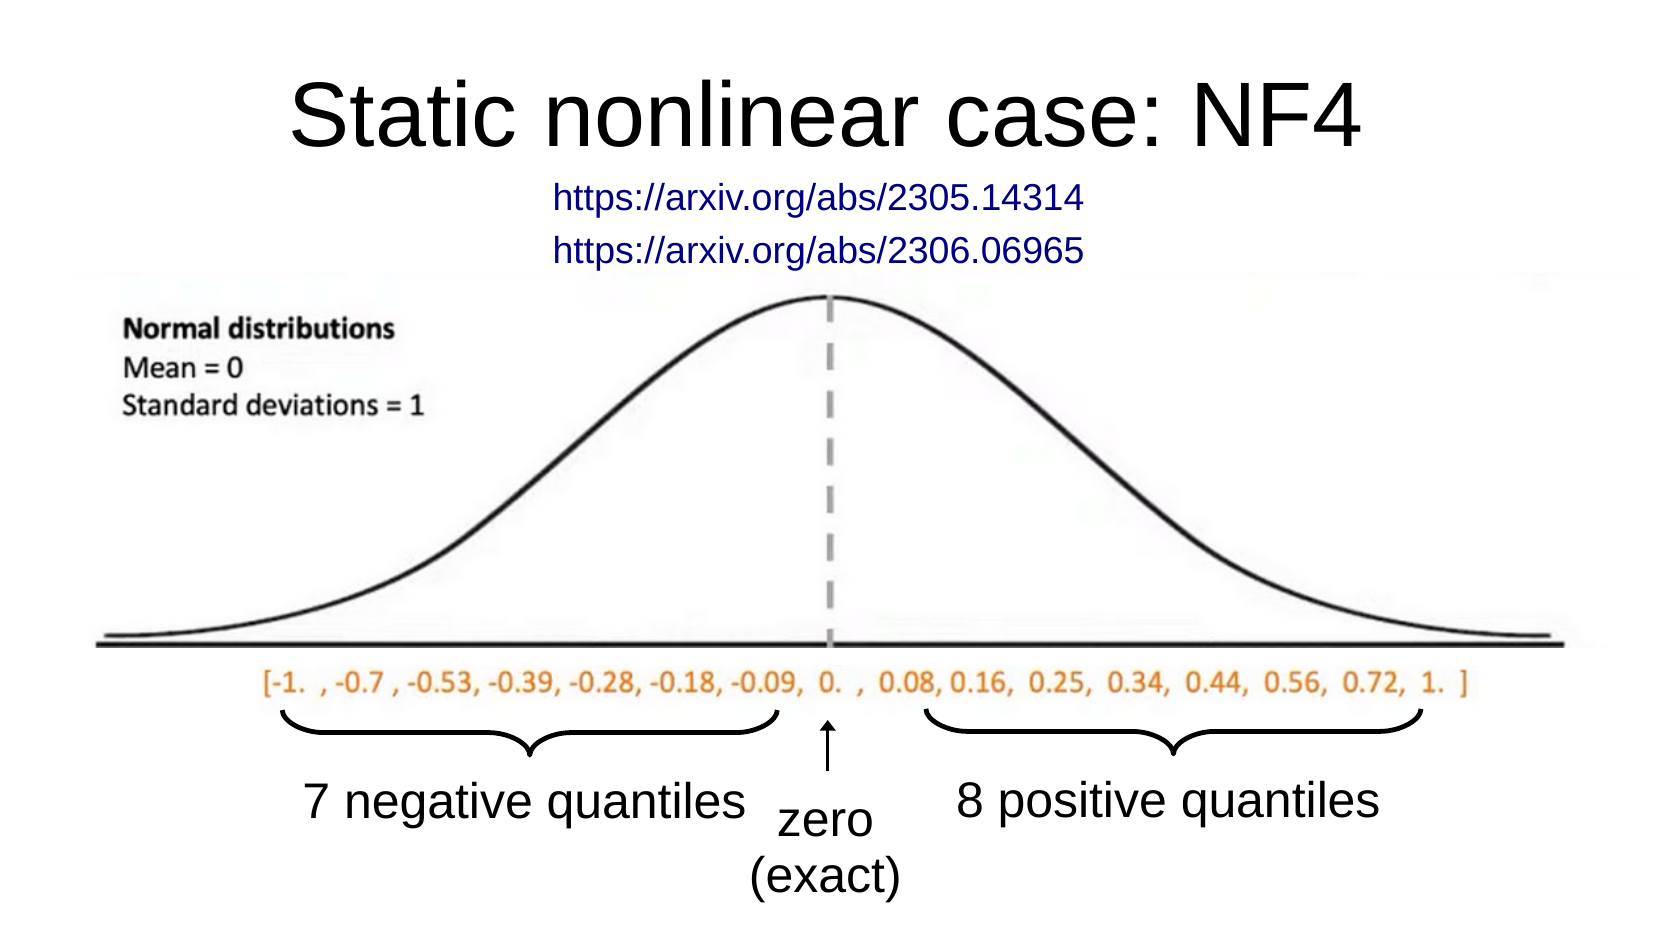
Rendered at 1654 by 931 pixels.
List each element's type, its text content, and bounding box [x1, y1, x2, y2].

text_box 8 positive quantiles [909, 764, 1428, 854]
text_box 7 negative quantiles [265, 766, 784, 856]
text_box https://arxiv.org/abs/2305.14314 [537, 168, 1100, 226]
title Static nonlinear case: NF4 [82, 37, 1571, 193]
text_box zero (exact) [720, 783, 931, 931]
picture [255, 665, 1479, 715]
text_box https://arxiv.org/abs/2306.06965 [513, 222, 1135, 272]
picture [58, 272, 1654, 648]
